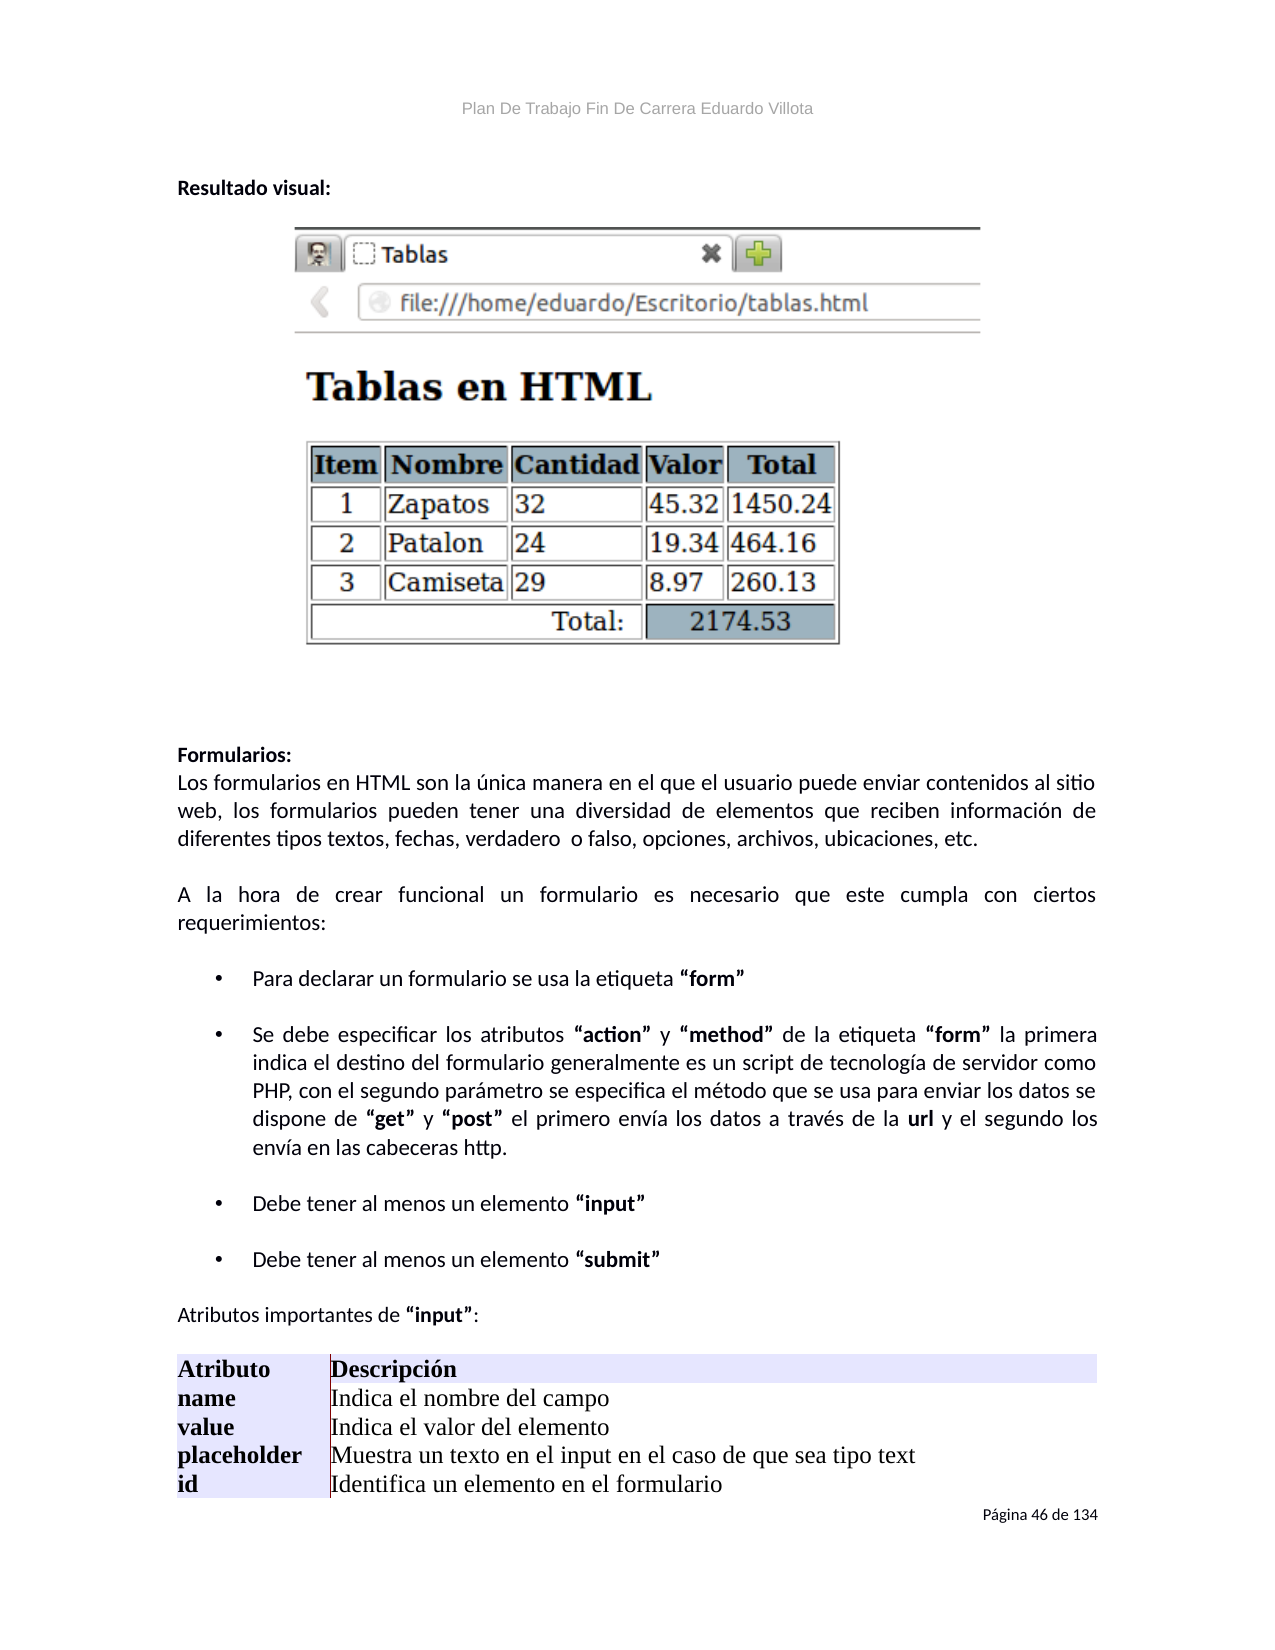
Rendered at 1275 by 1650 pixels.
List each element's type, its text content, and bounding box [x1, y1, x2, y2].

text Atributos importantes de “input”: [177, 1301, 1098, 1327]
list Para declarar un formulario se usa la etiqueta “form” [215, 964, 1098, 992]
list Debe tener al menos un elemento “input” [215, 1189, 1098, 1217]
table_cell id [177, 1469, 330, 1498]
table_cell Identifica un elemento en el formulario [331, 1469, 1097, 1498]
table_header Descripción [331, 1354, 1097, 1383]
table_cell placeholder [177, 1440, 330, 1469]
table_cell Indica el nombre del campo [331, 1383, 1097, 1412]
table_cell value [177, 1412, 330, 1440]
table_cell Muestra un texto en el input en el caso de que sea tipo text [331, 1440, 1097, 1469]
text Resultado visual: [177, 174, 1098, 201]
text A la hora de crear funcional un formulario es necesario que este cumpla con ciertos requerimientos: [177, 880, 1098, 936]
table_cell name [177, 1383, 330, 1412]
text Formularios: [177, 742, 1098, 768]
text Los formularios en HTML son la única manera en el que el usuario puede enviar contenidos al sitio web, los formularios pueden tener una diversidad de elementos que reciben información de diferentes tipos textos, fechas, verdadero o falso, opciones, archivos, ubicaciones, etc. [177, 768, 1098, 852]
list Debe tener al menos un elemento “submit” [215, 1245, 1098, 1273]
picture [294, 227, 981, 687]
list Se debe especificar los atributos “action” y “method” de la etiqueta “form” la primera indica el destino del formulario generalmente es un script de tecnología de servidor como PHP, con el segundo parámetro se especifica el método que se usa para enviar los datos se dispone de “get” y “post” el primero envía los datos a través de la url y el segundo los envía en las cabeceras http. [215, 1021, 1098, 1161]
table_cell Indica el valor del elemento [331, 1412, 1097, 1440]
table_header Atributo [177, 1354, 330, 1383]
